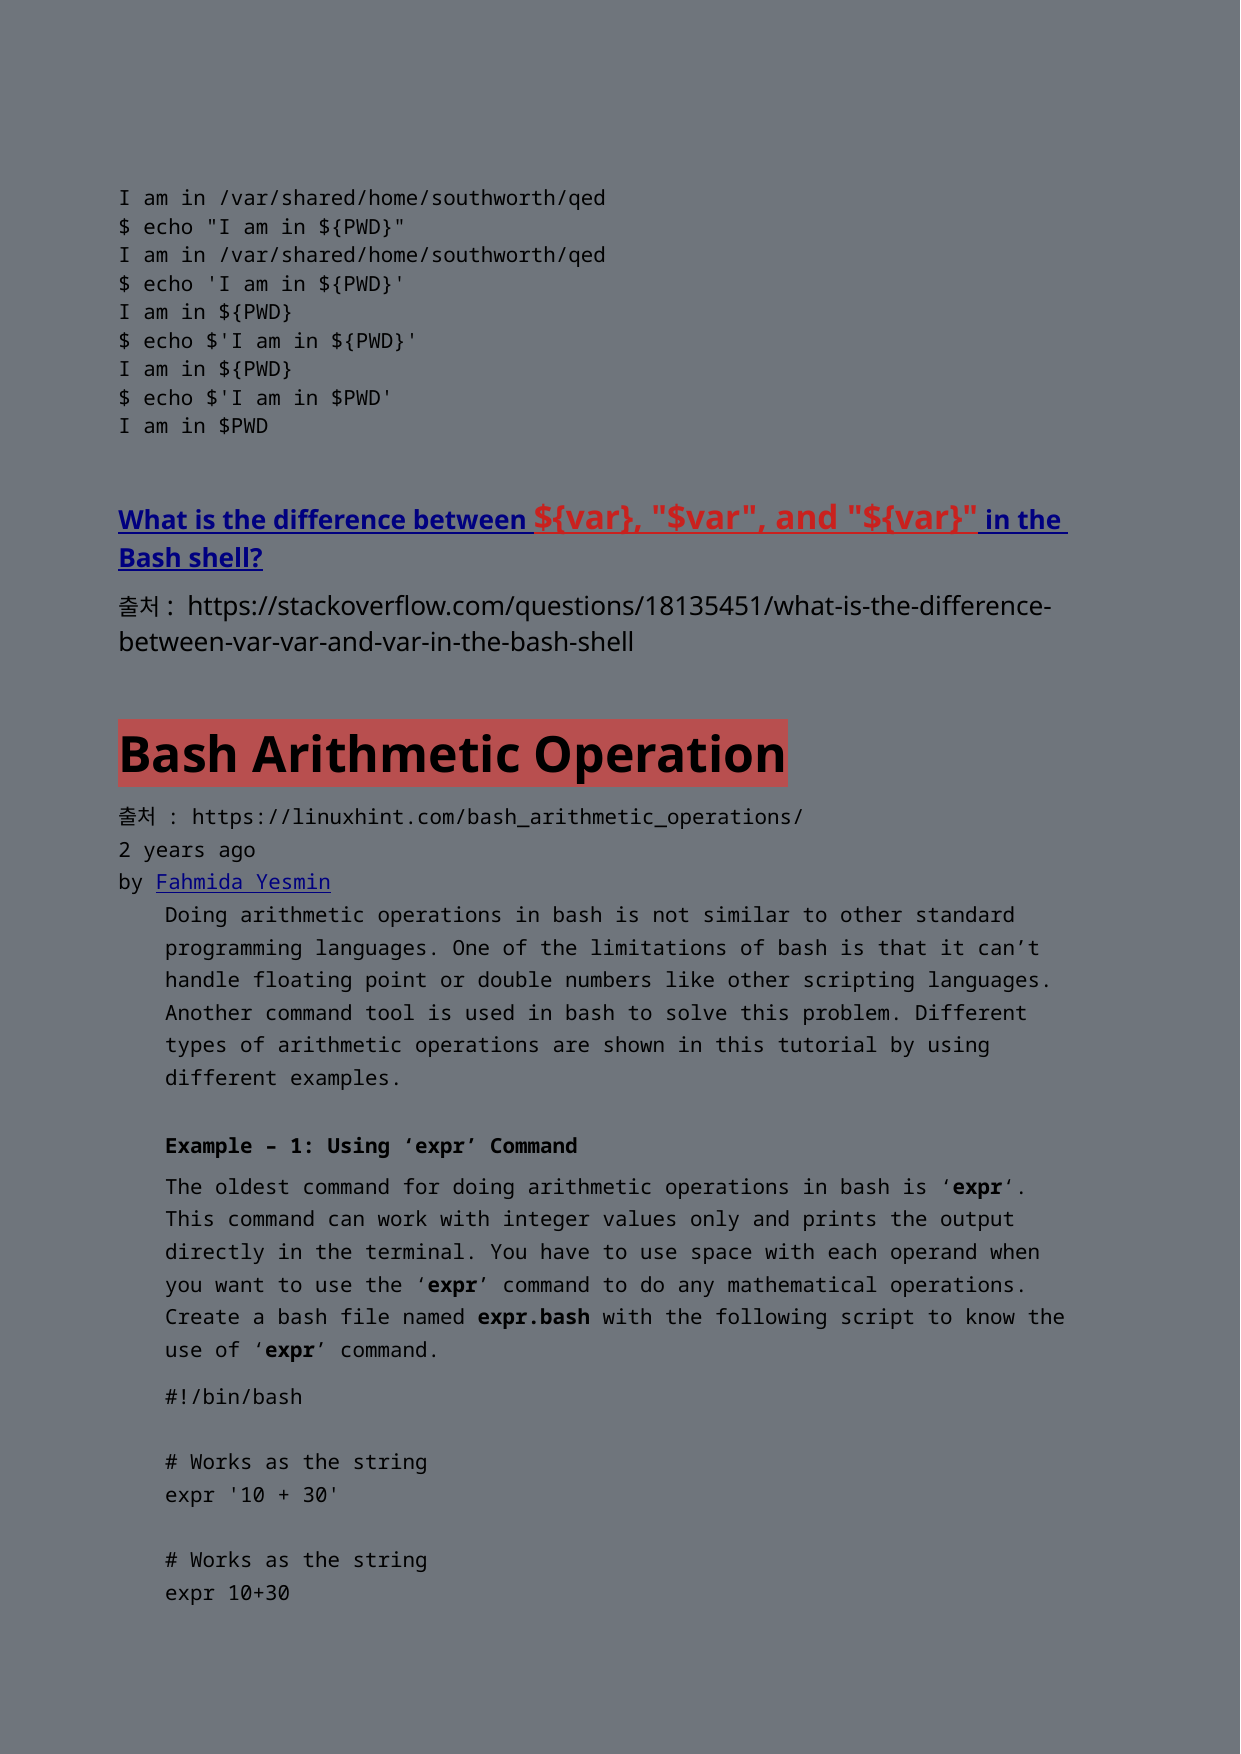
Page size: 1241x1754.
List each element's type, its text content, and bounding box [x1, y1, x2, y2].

text I am in ${PWD} [118, 297, 1122, 326]
text 출처 : https://linuxhint.com/bash_arithmetic_operations/ [118, 800, 1122, 830]
text $ echo $'I am in $PWD' [118, 383, 1122, 411]
text I am in $PWD [118, 411, 1122, 439]
text I am in /var/shared/home/southworth/qed [118, 240, 1122, 269]
text I am in /var/shared/home/southworth/qed [118, 183, 1122, 212]
subtitle Example – 1: Using ‘expr’ Command [165, 1131, 1075, 1159]
subtitle What is the difference between ${var}, "$var", and "${var}" in the Bash shell? [118, 494, 1122, 575]
subtitle Bash Arithmetic Operation [118, 719, 1122, 787]
text $ echo 'I am in ${PWD}' [118, 269, 1122, 297]
text $ echo $'I am in ${PWD}' [118, 326, 1122, 354]
text 2 years ago [118, 835, 1122, 863]
text Doing arithmetic operations in bash is not similar to other standard programming languages. One of the limitations of bash is that it can’t handle floating point or double numbers like other scripting languages. Another command tool is used in bash to solve this problem. Different types of arithmetic operations are shown in this tutorial by using different examples. [165, 900, 1075, 1091]
text by Fahmida Yesmin [118, 867, 1122, 896]
text The oldest command for doing arithmetic operations in bash is ‘expr‘. This command can work with integer values only and prints the output directly in the terminal. You have to use space with each operand when you want to use the ‘expr’ command to do any mathematical operations. Create a bash file named expr.bash with the following script to know the use of ‘expr’ command. [165, 1172, 1075, 1363]
text 출처 : https://stackoverflow.com/questions/18135451/what-is-the-difference-between-var-var-and-var-in-the-bash-shell [118, 587, 1122, 659]
text I am in ${PWD} [118, 354, 1122, 383]
text $ echo "I am in ${PWD}" [118, 212, 1122, 240]
text #!/bin/bash # Works as the string expr '10 + 30' # Works as the string expr 10+30 [165, 1382, 1075, 1606]
